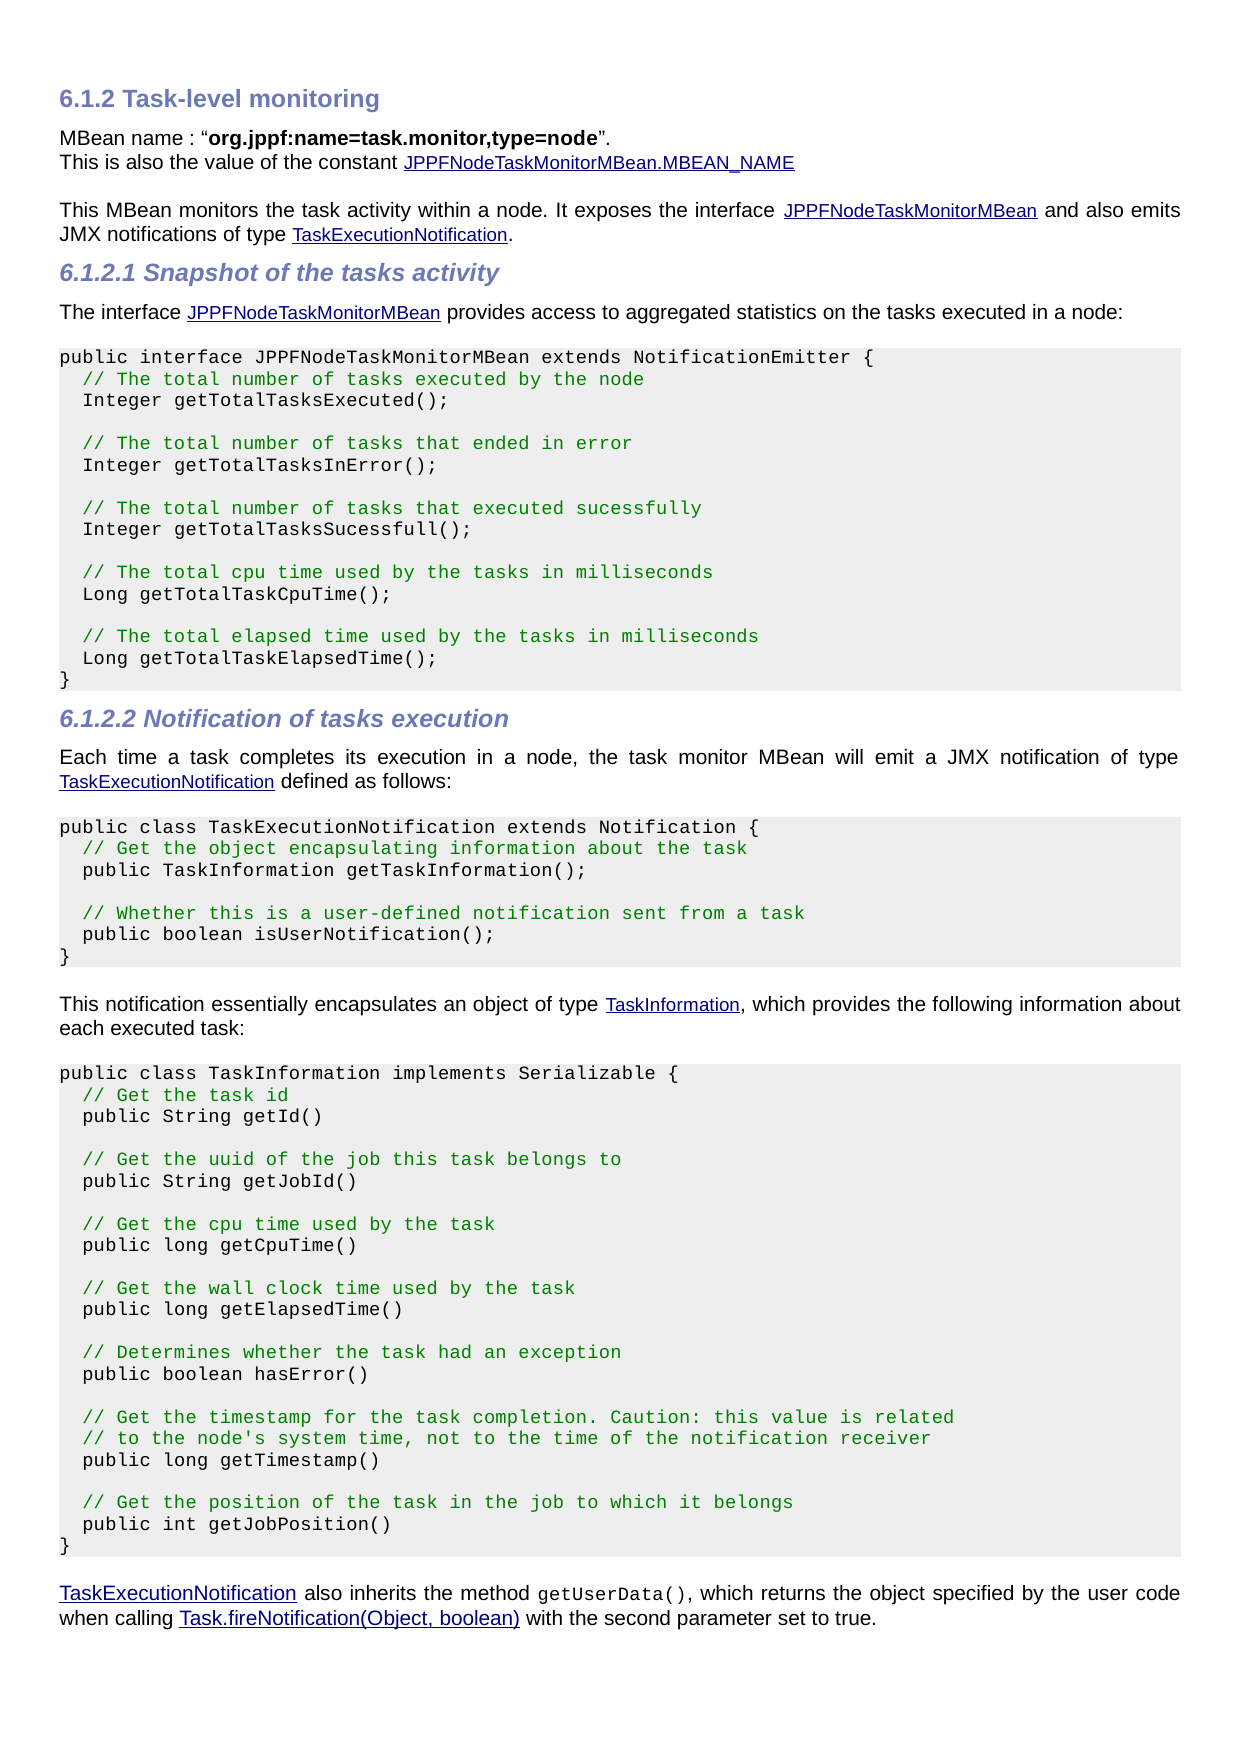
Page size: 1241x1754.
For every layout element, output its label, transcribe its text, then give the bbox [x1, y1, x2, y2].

text The interface JPPFNodeTaskMonitorMBean provides access to aggregated statistics on the tasks executed in a node: [59, 300, 1181, 324]
text public class TaskExecutionNotification extends Notification { [59, 817, 1181, 839]
text public interface JPPFNodeTaskMonitorMBean extends NotificationEmitter { [59, 348, 1181, 369]
text public boolean isUserNotification(); [59, 924, 1181, 946]
text // Get the wall clock time used by the task [59, 1278, 1181, 1300]
text TaskExecutionNotification also inherits the method getUserData(), which returns the object specified by the user code when calling Task.fireNotification(Object, boolean) with the second parameter set to true. [59, 1581, 1181, 1630]
text // Get the timestamp for the task completion. Caution: this value is related [59, 1407, 1181, 1428]
text } [59, 670, 1181, 691]
text public long getElapsedTime() [59, 1300, 1181, 1321]
text // Get the uuid of the job this task belongs to [59, 1149, 1181, 1171]
text This notification essentially encapsulates an object of type TaskInformation, which provides the following information about each executed task: [59, 992, 1181, 1040]
text Integer getTotalTasksInError(); [59, 455, 1181, 477]
text // Whether this is a user-defined notification sent from a task [59, 903, 1181, 924]
subtitle Notification of tasks execution [59, 704, 1181, 733]
text // Get the cpu time used by the task [59, 1214, 1181, 1235]
text // to the node's system time, not to the time of the notification receiver [59, 1428, 1181, 1450]
text MBean name : “org.jppf:name=task.monitor,type=node”. [59, 126, 1181, 150]
text public int getJobPosition() [59, 1514, 1181, 1536]
text } [59, 946, 1181, 967]
text public class TaskInformation implements Serializable { [59, 1064, 1181, 1085]
text Long getTotalTaskCpuTime(); [59, 584, 1181, 605]
text // The total cpu time used by the tasks in milliseconds [59, 562, 1181, 584]
subtitle Task-level monitoring [59, 84, 1181, 113]
text public boolean hasError() [59, 1364, 1181, 1386]
text public String getId() [59, 1107, 1181, 1128]
text public TaskInformation getTaskInformation(); [59, 860, 1181, 882]
text Integer getTotalTasksSucessfull(); [59, 519, 1181, 541]
text } [59, 1536, 1181, 1557]
text public long getCpuTime() [59, 1235, 1181, 1257]
text Integer getTotalTasksExecuted(); [59, 391, 1181, 412]
text // Get the object encapsulating information about the task [59, 839, 1181, 860]
text // Get the position of the task in the job to which it belongs [59, 1493, 1181, 1514]
text public long getTimestamp() [59, 1450, 1181, 1471]
text This MBean monitors the task activity within a node. It exposes the interface JPPFNodeTaskMonitorMBean and also emits JMX notifications of type TaskExecutionNotification. [59, 198, 1181, 246]
text public String getJobId() [59, 1171, 1181, 1192]
text // The total number of tasks executed by the node [59, 369, 1181, 391]
text Long getTotalTaskElapsedTime(); [59, 648, 1181, 670]
text Each time a task completes its execution in a node, the task monitor MBean will emit a JMX notification of type TaskExecutionNotification defined as follows: [59, 745, 1181, 793]
text // Get the task id [59, 1085, 1181, 1107]
text This is also the value of the constant JPPFNodeTaskMonitorMBean.MBEAN_NAME [59, 150, 1181, 174]
text // Determines whether the task had an exception [59, 1343, 1181, 1364]
text // The total number of tasks that ended in error [59, 434, 1181, 455]
subtitle Snapshot of the tasks activity [59, 258, 1181, 287]
text // The total elapsed time used by the tasks in milliseconds [59, 627, 1181, 648]
text // The total number of tasks that executed sucessfully [59, 498, 1181, 519]
